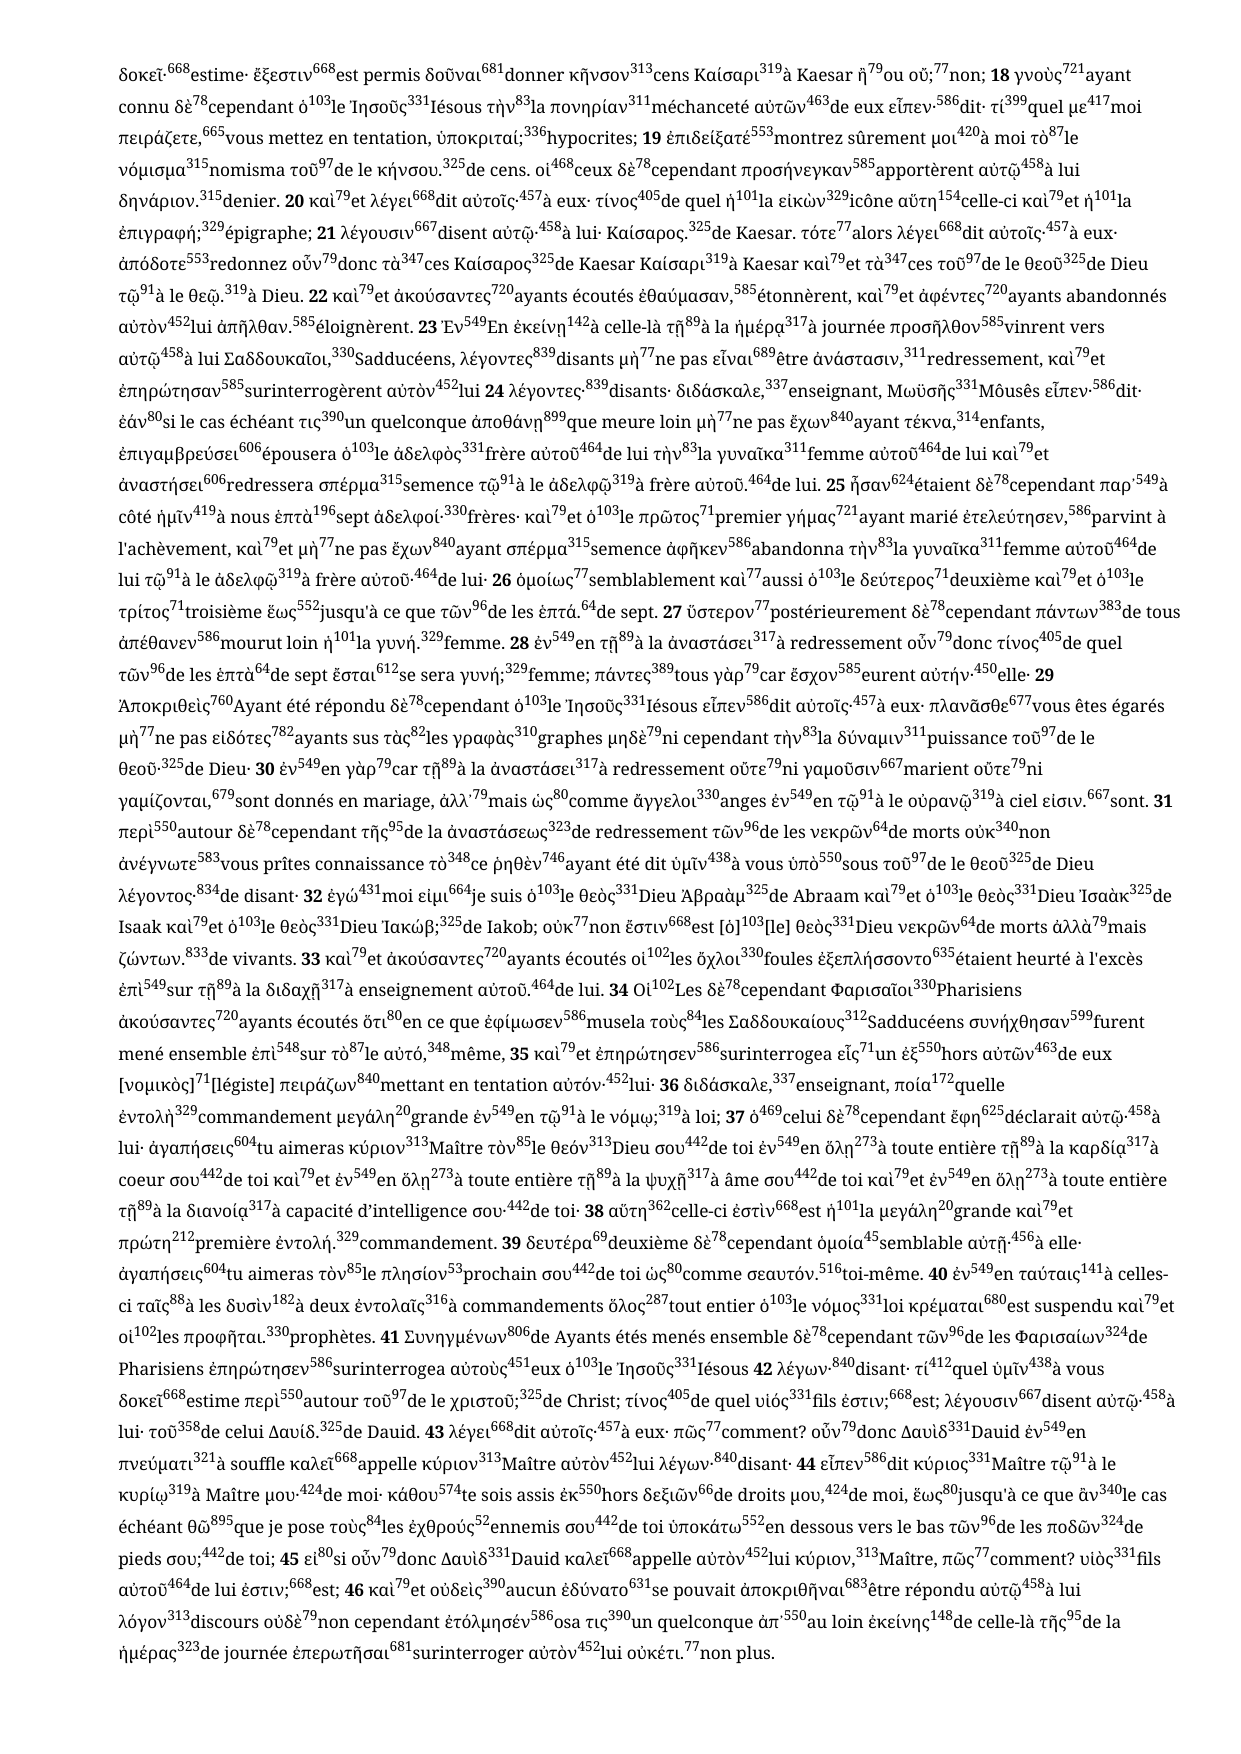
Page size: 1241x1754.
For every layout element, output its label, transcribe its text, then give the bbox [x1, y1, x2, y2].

text 1 Καὶ79Et ἀποκριθεὶς760ayant été répondu ὁ103le Ἰησοῦς331Iésous πάλιν77de nouveau εἶπεν586dit ἐν549en παραβολαῖς316à paraboles αὐτοῖς457à eux λέγων·840disant· 2 ὡμοιώθη600fut rendu semblable ἡ101la βασιλεία329royauté τῶν96de les οὐρανῶν324de cieux ἀνθρώπῳ319à être humain βασιλεῖ,319à roi, ὅστις498lequel un quelconque ἐποίησεν586fit γάμους312mariages τῷ91à le υἱῷ319à fils αὐτοῦ.464de lui. 3 καὶ79et ἀπέστειλεν586envoya τοὺς84les δούλους312mâles esclaves αὐτοῦ464de lui καλέσαι681appeler τοὺς345ceux κεκλημένους795ayants étés appelés εἰς548envers τοὺς84les γάμους,312mariages, καὶ79et οὐκ77non ἤθελον624voulaient ἐλθεῖν.681venir. 4 πάλιν77de nouveau ἀπέστειλεν586envoya ἄλλους114autres δούλους312mâles esclaves λέγων·840disant· εἴπατε553dites τοῖς351à ceux κεκλημένοις·800à ayants étés appelés· ἰδοὺ306voici τὸ87le ἄριστόν315déjeuner μου424de moi ἡτοίμακα,638j'ai préparé, οἱ102les ταῦροί330taureaux μου424de moi καὶ79et τὰ104les σιτιστὰ72nourris de froments τεθυμένα814ayants étés sacrifiés καὶ79et πάντα391tous ἕτοιμα·48prêts· δεῦτε553venez ici εἰς548envers τοὺς84les γάμους.312mariages. 5 οἱ468ceux δὲ78cependant ἀμελήσαντες720ayants négligés ἀπῆλθον,585éloignèrent, ὃς498lequel μὲν79certes εἰς548envers τὸν245le ἴδιον115en propre ἀγρόν,313champ, ὃς498lequel δὲ78cependant ἐπὶ548sur τὴν83la ἐμπορίαν311négociation αὐτοῦ·464de lui· 6 οἱ102les δὲ78cependant λοιποὶ389restants κρατήσαντες720ayants saisis avec force τοὺς84les δούλους312mâles esclaves αὐτοῦ464de lui ὕβρισαν585brutalisèrent καὶ79et ἀπέκτειναν.585tuèrent catégoriquement. 7 ὁ103le δὲ78cependant βασιλεὺς331roi ὠργίσθη600fut mis en colère καὶ79et πέμψας721ayant mandé τὰ86les στρατεύματα314troupes de soldats αὐτοῦ464de lui ἀπώλεσεν586dépérit τοὺς84les φονεῖς312meurtriers ἐκείνους137ceux-là καὶ79et τὴν83la πόλιν311cité αὐτῶν463de eux ἐνέπρησεν.586incendia. 8 τότε77alors λέγει668dit τοῖς90à les δούλοις318à mâles esclaves αὐτοῦ·464de lui· ὁ103le μὲν79certes γάμος331mariage ἕτοιμός47prêt ἐστιν,668est, οἱ363ceux δὲ78cependant κεκλημένοι812ayants étés appelés οὐκ77non ἦσαν624étaient ἄξιοι·46dignes· 9 πορεύεσθε573que vous vous allez οὖν79donc ἐπὶ548sur τὰς82les διεξόδους310sorties traversantes τῶν94de les ὁδῶν322de chemins καὶ79et ὅσους479autant lesquels ἐὰν340si le cas échéant εὕρητε896que vous trouviez καλέσατε553appelez εἰς548envers τοὺς84les γάμους.312mariages. 10 καὶ79et ἐξελθόντες720ayants sortis οἱ102les δοῦλοι330mâles esclaves ἐκεῖνοι155ceux-là εἰς548envers τὰς82les ὁδοὺς310chemins συνήγαγον585menèrent ensemble πάντας268tous οὓς479lesquels εὗρον,585trouvèrent, πονηρούς52méchants τε79en outre καὶ79et ἀγαθούς·52bons· καὶ79et ἐπλήσθη600fut rempli ὁ103le γάμος331mariage ἀνακειμένων.860de se couchants de bas en haut. 11 Εἰσελθὼν721Ayant venu à l'intérieur δὲ78cependant ὁ103le βασιλεὺς331roi θεάσασθαι682se contempler τοὺς345ceux ἀνακειμένους848se couchants de bas en haut εἶδεν586vit ἐκεῖ77là ἄνθρωπον313être humain οὐκ77non ἐνδεδυμένον788se ayant envêtu ἔνδυμα315vêtement γάμου,325de mariage, 12 καὶ79et λέγει668dit αὐτῷ·458à lui· ἑταῖρε,337compagnon, πῶς77comment? εἰσῆλθες584tu vins à l'intérieur ὧδε77ici μὴ77ne pas ἔχων840ayant ἔνδυμα315vêtement γάμου;325de mariage; ὁ469celui δὲ78cependant ἐφιμώθη.600fut muselé. 13 τότε77alors ὁ103le βασιλεὺς331roi εἶπεν586dit τοῖς90à les διακόνοις·318à serviteurs· δήσαντες720ayants liés αὐτοῦ464de lui πόδας312pieds καὶ79et χεῖρας310mains ἐκβάλετε553éjectez αὐτὸν452lui εἰς548envers τὸ87le σκότος315ténèbre τὸ87le ἐξώτερον·6plus au dehors· ἐκεῖ77là ἔσται612se sera ὁ103le κλαυθμὸς331pleur καὶ79et ὁ103le βρυγμὸς331grincement τῶν96de les ὀδόντων.324de dents. 14 πολλοὶ389nombreux γάρ79car εἰσιν667sont κλητοί,46appelés, ὀλίγοι389peu δὲ78cependant ἐκλεκτοί.46élus. 15 Τότε77Alors πορευθέντες759ayants étés allés οἱ102les Φαρισαῖοι330Pharisiens συμβούλιον315conseil ἔλαβον585prirent ὅπως80de telle manière que αὐτὸν452lui παγιδεύσωσιν898que piègent ἐν549en λόγῳ.319à discours. 16 καὶ79et ἀποστέλλουσιν667envoient αὐτῷ458à lui τοὺς84les μαθητὰς312disciples αὐτῶν463de eux μετὰ550avec τῶν96de les Ἡρῳδιανῶν324de Hérodiens λέγοντες·839disants· διδάσκαλε,337enseignant, οἴδαμεν637nous avons su ὅτι80en ce que ἀληθὴς47vrai εἶ666tu es καὶ79et τὴν83la ὁδὸν311chemin τοῦ97de le θεοῦ325de Dieu ἐν549en ἀληθείᾳ317à vérité διδάσκεις666tu enseignes καὶ79et οὐ77non μέλει668soucie σοι439à toi περὶ550autour οὐδενός·384de aucun· οὐ77non γὰρ79car βλέπεις666tu regardes εἰς548envers πρόσωπον315face ἀνθρώπων,324de êtres humains, 17 εἰπὲ554dis οὖν79donc ἡμῖν419à nous τί399quel σοι439à toi δοκεῖ·668estime· ἔξεστιν668est permis δοῦναι681donner κῆνσον313cens Καίσαρι319à Kaesar ἢ79ou οὔ;77non; 18 γνοὺς721ayant connu δὲ78cependant ὁ103le Ἰησοῦς331Iésous τὴν83la πονηρίαν311méchanceté αὐτῶν463de eux εἶπεν·586dit· τί399quel με417moi πειράζετε,665vous mettez en tentation, ὑποκριταί;336hypocrites; 19 ἐπιδείξατέ553montrez sûrement μοι420à moi τὸ87le νόμισμα315nomisma τοῦ97de le κήνσου.325de cens. οἱ468ceux δὲ78cependant προσήνεγκαν585apportèrent αὐτῷ458à lui δηνάριον.315denier. 20 καὶ79et λέγει668dit αὐτοῖς·457à eux· τίνος405de quel ἡ101la εἰκὼν329icône αὕτη154celle-ci καὶ79et ἡ101la ἐπιγραφή;329épigraphe; 21 λέγουσιν667disent αὐτῷ·458à lui· Καίσαρος.325de Kaesar. τότε77alors λέγει668dit αὐτοῖς·457à eux· ἀπόδοτε553redonnez οὖν79donc τὰ347ces Καίσαρος325de Kaesar Καίσαρι319à Kaesar καὶ79et τὰ347ces τοῦ97de le θεοῦ325de Dieu τῷ91à le θεῷ.319à Dieu. 22 καὶ79et ἀκούσαντες720ayants écoutés ἐθαύμασαν,585étonnèrent, καὶ79et ἀφέντες720ayants abandonnés αὐτὸν452lui ἀπῆλθαν.585éloignèrent. 23 Ἐν549En ἐκείνῃ142à celle-là τῇ89à la ἡμέρᾳ317à journée προσῆλθον585vinrent vers αὐτῷ458à lui Σαδδουκαῖοι,330Sadducéens, λέγοντες839disants μὴ77ne pas εἶναι689être ἀνάστασιν,311redressement, καὶ79et ἐπηρώτησαν585surinterrogèrent αὐτὸν452lui 24 λέγοντες·839disants· διδάσκαλε,337enseignant, Μωϋσῆς331Môusês εἶπεν·586dit· ἐάν80si le cas échéant τις390un quelconque ἀποθάνῃ899que meure loin μὴ77ne pas ἔχων840ayant τέκνα,314enfants, ἐπιγαμβρεύσει606épousera ὁ103le ἀδελφὸς331frère αὐτοῦ464de lui τὴν83la γυναῖκα311femme αὐτοῦ464de lui καὶ79et ἀναστήσει606redressera σπέρμα315semence τῷ91à le ἀδελφῷ319à frère αὐτοῦ.464de lui. 25 ἦσαν624étaient δὲ78cependant παρ᾽549à côté ἡμῖν419à nous ἑπτὰ196sept ἀδελφοί·330frères· καὶ79et ὁ103le πρῶτος71premier γήμας721ayant marié ἐτελεύτησεν,586parvint à l'achèvement, καὶ79et μὴ77ne pas ἔχων840ayant σπέρμα315semence ἀφῆκεν586abandonna τὴν83la γυναῖκα311femme αὐτοῦ464de lui τῷ91à le ἀδελφῷ319à frère αὐτοῦ·464de lui· 26 ὁμοίως77semblablement καὶ77aussi ὁ103le δεύτερος71deuxième καὶ79et ὁ103le τρίτος71troisième ἕως552jusqu'à ce que τῶν96de les ἑπτά.64de sept. 27 ὕστερον77postérieurement δὲ78cependant πάντων383de tous ἀπέθανεν586mourut loin ἡ101la γυνή.329femme. 28 ἐν549en τῇ89à la ἀναστάσει317à redressement οὖν79donc τίνος405de quel τῶν96de les ἑπτὰ64de sept ἔσται612se sera γυνή;329femme; πάντες389tous γὰρ79car ἔσχον585eurent αὐτήν·450elle· 29 Ἀποκριθεὶς760Ayant été répondu δὲ78cependant ὁ103le Ἰησοῦς331Iésous εἶπεν586dit αὐτοῖς·457à eux· πλανᾶσθε677vous êtes égarés μὴ77ne pas εἰδότες782ayants sus τὰς82les γραφὰς310graphes μηδὲ79ni cependant τὴν83la δύναμιν311puissance τοῦ97de le θεοῦ·325de Dieu· 30 ἐν549en γὰρ79car τῇ89à la ἀναστάσει317à redressement οὔτε79ni γαμοῦσιν667marient οὔτε79ni γαμίζονται,679sont donnés en mariage, ἀλλ᾽79mais ὡς80comme ἄγγελοι330anges ἐν549en τῷ91à le οὐρανῷ319à ciel εἰσιν.667sont. 31 περὶ550autour δὲ78cependant τῆς95de la ἀναστάσεως323de redressement τῶν96de les νεκρῶν64de morts οὐκ340non ἀνέγνωτε583vous prîtes connaissance τὸ348ce ῥηθὲν746ayant été dit ὑμῖν438à vous ὑπὸ550sous τοῦ97de le θεοῦ325de Dieu λέγοντος·834de disant· 32 ἐγώ431moi εἰμι664je suis ὁ103le θεὸς331Dieu Ἀβραὰμ325de Abraam καὶ79et ὁ103le θεὸς331Dieu Ἰσαὰκ325de Isaak καὶ79et ὁ103le θεὸς331Dieu Ἰακώβ;325de Iakob; οὐκ77non ἔστιν668est [ὁ]103[le] θεὸς331Dieu νεκρῶν64de morts ἀλλὰ79mais ζώντων.833de vivants. 33 καὶ79et ἀκούσαντες720ayants écoutés οἱ102les ὄχλοι330foules ἐξεπλήσσοντο635étaient heurté à l'excès ἐπὶ549sur τῇ89à la διδαχῇ317à enseignement αὐτοῦ.464de lui. 34 Οἱ102Les δὲ78cependant Φαρισαῖοι330Pharisiens ἀκούσαντες720ayants écoutés ὅτι80en ce que ἐφίμωσεν586musela τοὺς84les Σαδδουκαίους312Sadducéens συνήχθησαν599furent mené ensemble ἐπὶ548sur τὸ87le αὐτό,348même, 35 καὶ79et ἐπηρώτησεν586surinterrogea εἷς71un ἐξ550hors αὐτῶν463de eux [νομικὸς]71[légiste] πειράζων840mettant en tentation αὐτόν·452lui· 36 διδάσκαλε,337enseignant, ποία172quelle ἐντολὴ329commandement μεγάλη20grande ἐν549en τῷ91à le νόμῳ;319à loi; 37 ὁ469celui δὲ78cependant ἔφη625déclarait αὐτῷ·458à lui· ἀγαπήσεις604tu aimeras κύριον313Maître τὸν85le θεόν313Dieu σου442de toi ἐν549en ὅλῃ273à toute entière τῇ89à la καρδίᾳ317à coeur σου442de toi καὶ79et ἐν549en ὅλῃ273à toute entière τῇ89à la ψυχῇ317à âme σου442de toi καὶ79et ἐν549en ὅλῃ273à toute entière τῇ89à la διανοίᾳ317à capacité d’intelligence σου·442de toi· 38 αὕτη362celle-ci ἐστὶν668est ἡ101la μεγάλη20grande καὶ79et πρώτη212première ἐντολή.329commandement. 39 δευτέρα69deuxième δὲ78cependant ὁμοία45semblable αὐτῇ·456à elle· ἀγαπήσεις604tu aimeras τὸν85le πλησίον53prochain σου442de toi ὡς80comme σεαυτόν.516toi-même. 40 ἐν549en ταύταις141à celles-ci ταῖς88à les δυσὶν182à deux ἐντολαῖς316à commandements ὅλος287tout entier ὁ103le νόμος331loi κρέμαται680est suspendu καὶ79et οἱ102les προφῆται.330prophètes. 41 Συνηγμένων806de Ayants étés menés ensemble δὲ78cependant τῶν96de les Φαρισαίων324de Pharisiens ἐπηρώτησεν586surinterrogea αὐτοὺς451eux ὁ103le Ἰησοῦς331Iésous 42 λέγων·840disant· τί412quel ὑμῖν438à vous δοκεῖ668estime περὶ550autour τοῦ97de le χριστοῦ;325de Christ; τίνος405de quel υἱός331fils ἐστιν;668est; λέγουσιν667disent αὐτῷ·458à lui· τοῦ358de celui Δαυίδ.325de Dauid. 43 λέγει668dit αὐτοῖς·457à eux· πῶς77comment? οὖν79donc Δαυὶδ331Dauid ἐν549en πνεύματι321à souffle καλεῖ668appelle κύριον313Maître αὐτὸν452lui λέγων·840disant· 44 εἶπεν586dit κύριος331Maître τῷ91à le κυρίῳ319à Maître μου·424de moi· κάθου574te sois assis ἐκ550hors δεξιῶν66de droits μου,424de moi, ἕως80jusqu'à ce que ἂν340le cas échéant θῶ895que je pose τοὺς84les ἐχθρούς52ennemis σου442de toi ὑποκάτω552en dessous vers le bas τῶν96de les ποδῶν324de pieds σου;442de toi; 45 εἰ80si οὖν79donc Δαυὶδ331Dauid καλεῖ668appelle αὐτὸν452lui κύριον,313Maître, πῶς77comment? υἱὸς331fils αὐτοῦ464de lui ἐστιν;668est; 46 καὶ79et οὐδεὶς390aucun ἐδύνατο631se pouvait ἀποκριθῆναι683être répondu αὐτῷ458à lui λόγον313discours οὐδὲ79non cependant ἐτόλμησέν586osa τις390un quelconque ἀπ᾽550au loin ἐκείνης148de celle-là τῆς95de la ἡμέρας323de journée ἐπερωτῆσαι681surinterroger αὐτὸν452lui οὐκέτι.77non plus. [118, 59, 1181, 1665]
